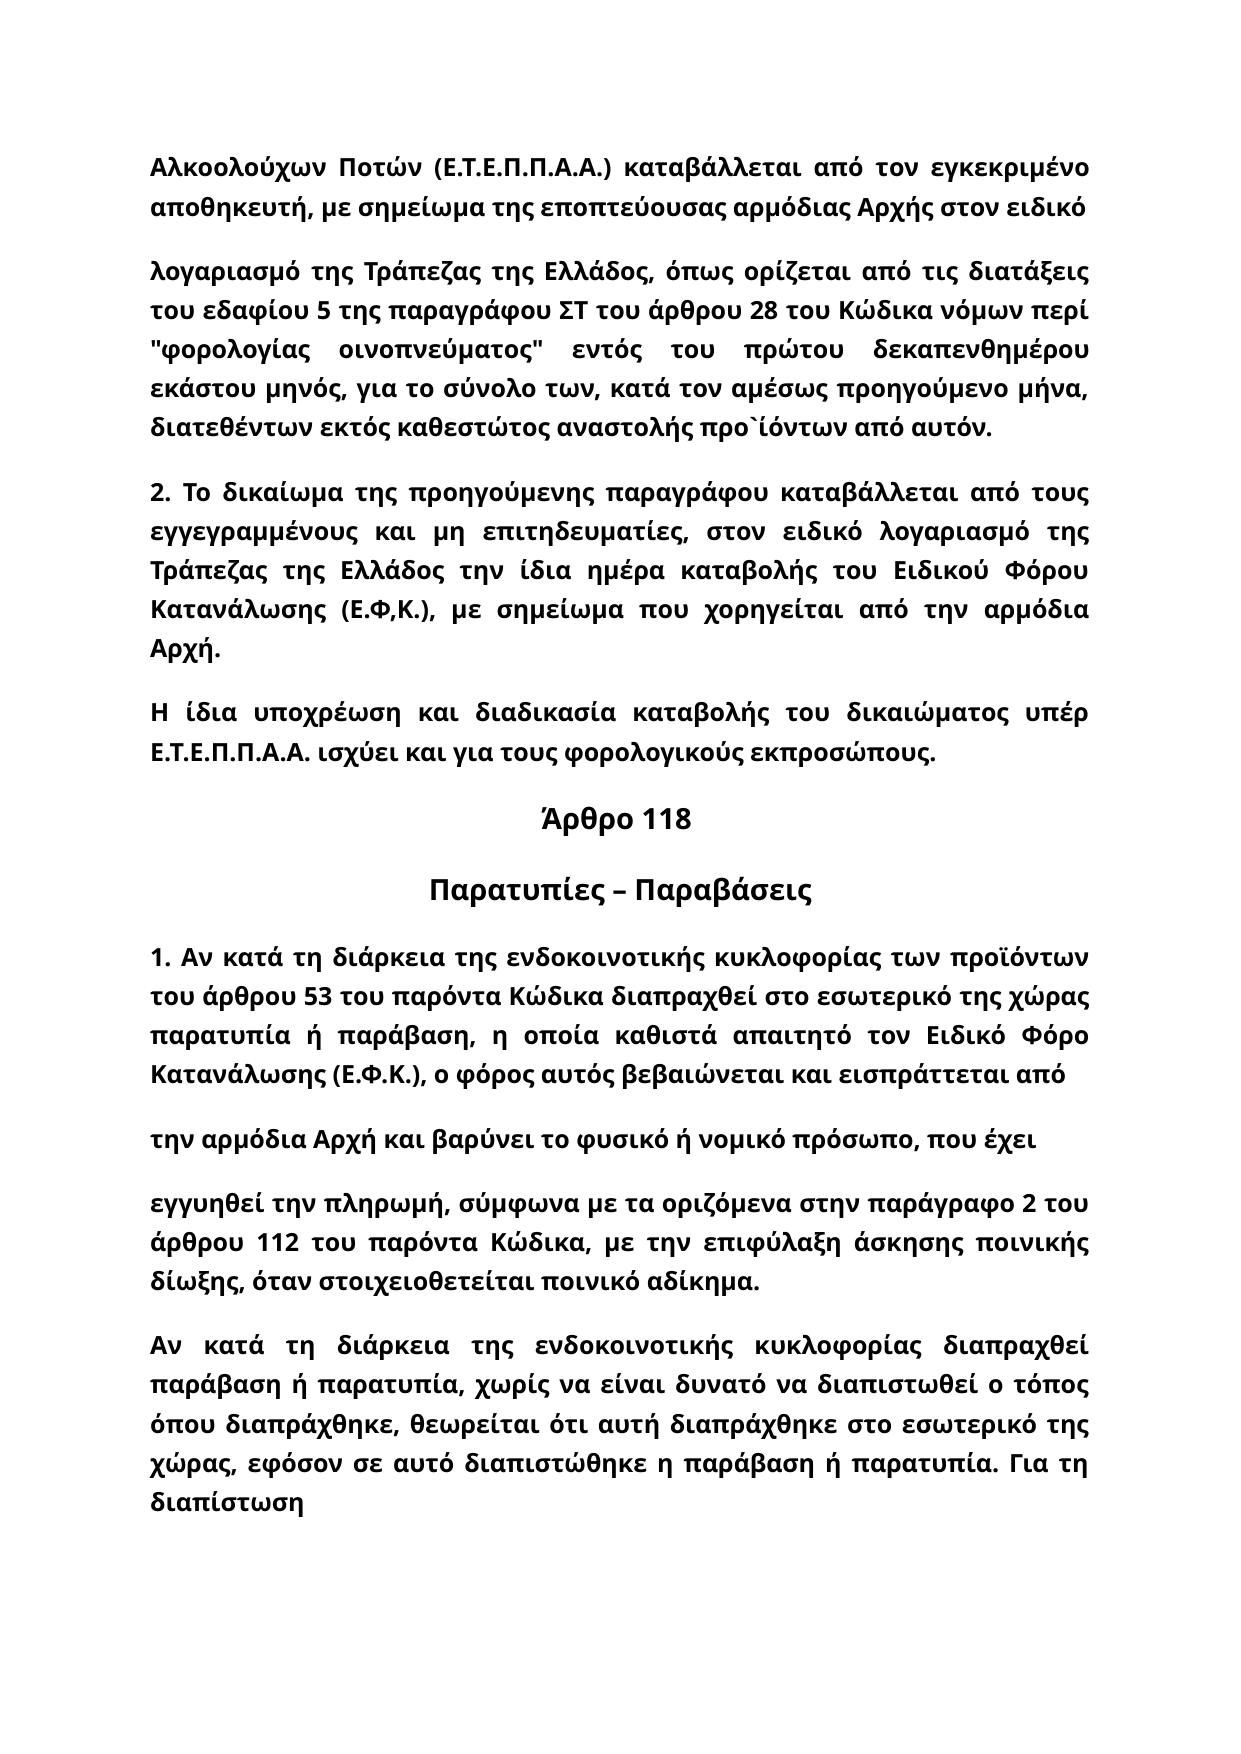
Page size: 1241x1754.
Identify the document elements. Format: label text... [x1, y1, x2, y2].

text - Αλκοολούχων Ποτών (Ε.Τ.Ε.Π.Π.Α.Α.) καταβάλλεται από τον εγκεκριμένο αποθηκευτή, με σημείωμα της εποπτεύουσας αρμόδιας Αρχής στον ειδικό [150, 150, 1090, 223]
text 2. Το δικαίωμα της προηγούμενης παραγράφου καταβάλλεται από τους εγγεγραμμένους και μη επιτηδευματίες, στον ειδικό λογαριασμό της Τράπεζας της Ελλάδος την ίδια ημέρα καταβολής του Ειδικού Φόρου Κατανάλωσης (Ε.Φ,Κ.), με σημείωμα που χορηγείται από την αρμόδια Αρχή. [150, 474, 1090, 665]
text εγγυηθεί την πληρωμή, σύμφωνα με τα οριζόμενα στην παράγραφο 2 του άρθρου 112 του παρόντα Κώδικα, με την επιφύλαξη άσκησης ποινικής δίωξης, όταν στοιχειοθετείται ποινικό αδίκημα. [150, 1185, 1090, 1298]
text την αρμόδια Αρχή και βαρύνει το φυσικό ή νομικό πρόσωπο, που έχει [150, 1121, 1090, 1155]
text Η ίδια υποχρέωση και διαδικασία καταβολής του δικαιώματος υπέρ Ε.Τ.Ε.Π.Π.Α.Α. ισχύει και για τους φορολογικούς εκπροσώπους. [150, 695, 1090, 768]
text 1. Αν κατά τη διάρκεια της ενδοκοινοτικής κυκλοφορίας των προϊόντων του άρθρου 53 του παρόντα Κώδικα διαπραχθεί στο εσωτερικό της χώρας παρατυπία ή παράβαση, η οποία καθιστά απαιτητό τον Ειδικό Φόρο Κατανάλωσης (Ε.Φ.Κ.), ο φόρος αυτός βεβαιώνεται και εισπράττεται από [150, 939, 1090, 1091]
subtitle Παρατυπίες – Παραβάσεις [150, 869, 1090, 909]
text λογαριασμό της Τράπεζας της Ελλάδος, όπως ορίζεται από τις διατάξεις του εδαφίου 5 της παραγράφου ΣΤ του άρθρου 28 του Κώδικα νόμων περί "φορολογίας οινοπνεύματος" εντός του πρώτου δεκαπενθημέρου εκάστου μηνός, για το σύνολο των, κατά τον αμέσως προηγούμενο μήνα, διατεθέντων εκτός καθεστώτος αναστολής προ`ίόντων από αυτόν. [150, 253, 1090, 444]
text Αν κατά τη διάρκεια της ενδοκοινοτικής κυκλοφορίας διαπραχθεί παράβαση ή παρατυπία, χωρίς να είναι δυνατό να διαπιστωθεί ο τόπος όπου διαπράχθηκε, θεωρείται ότι αυτή διαπράχθηκε στο εσωτερικό της χώρας, εφόσον σε αυτό διαπιστώθηκε η παράβαση ή παρατυπία. Για τη διαπίστωση [150, 1328, 1090, 1519]
subtitle Άρθρο 118 [150, 798, 1090, 838]
